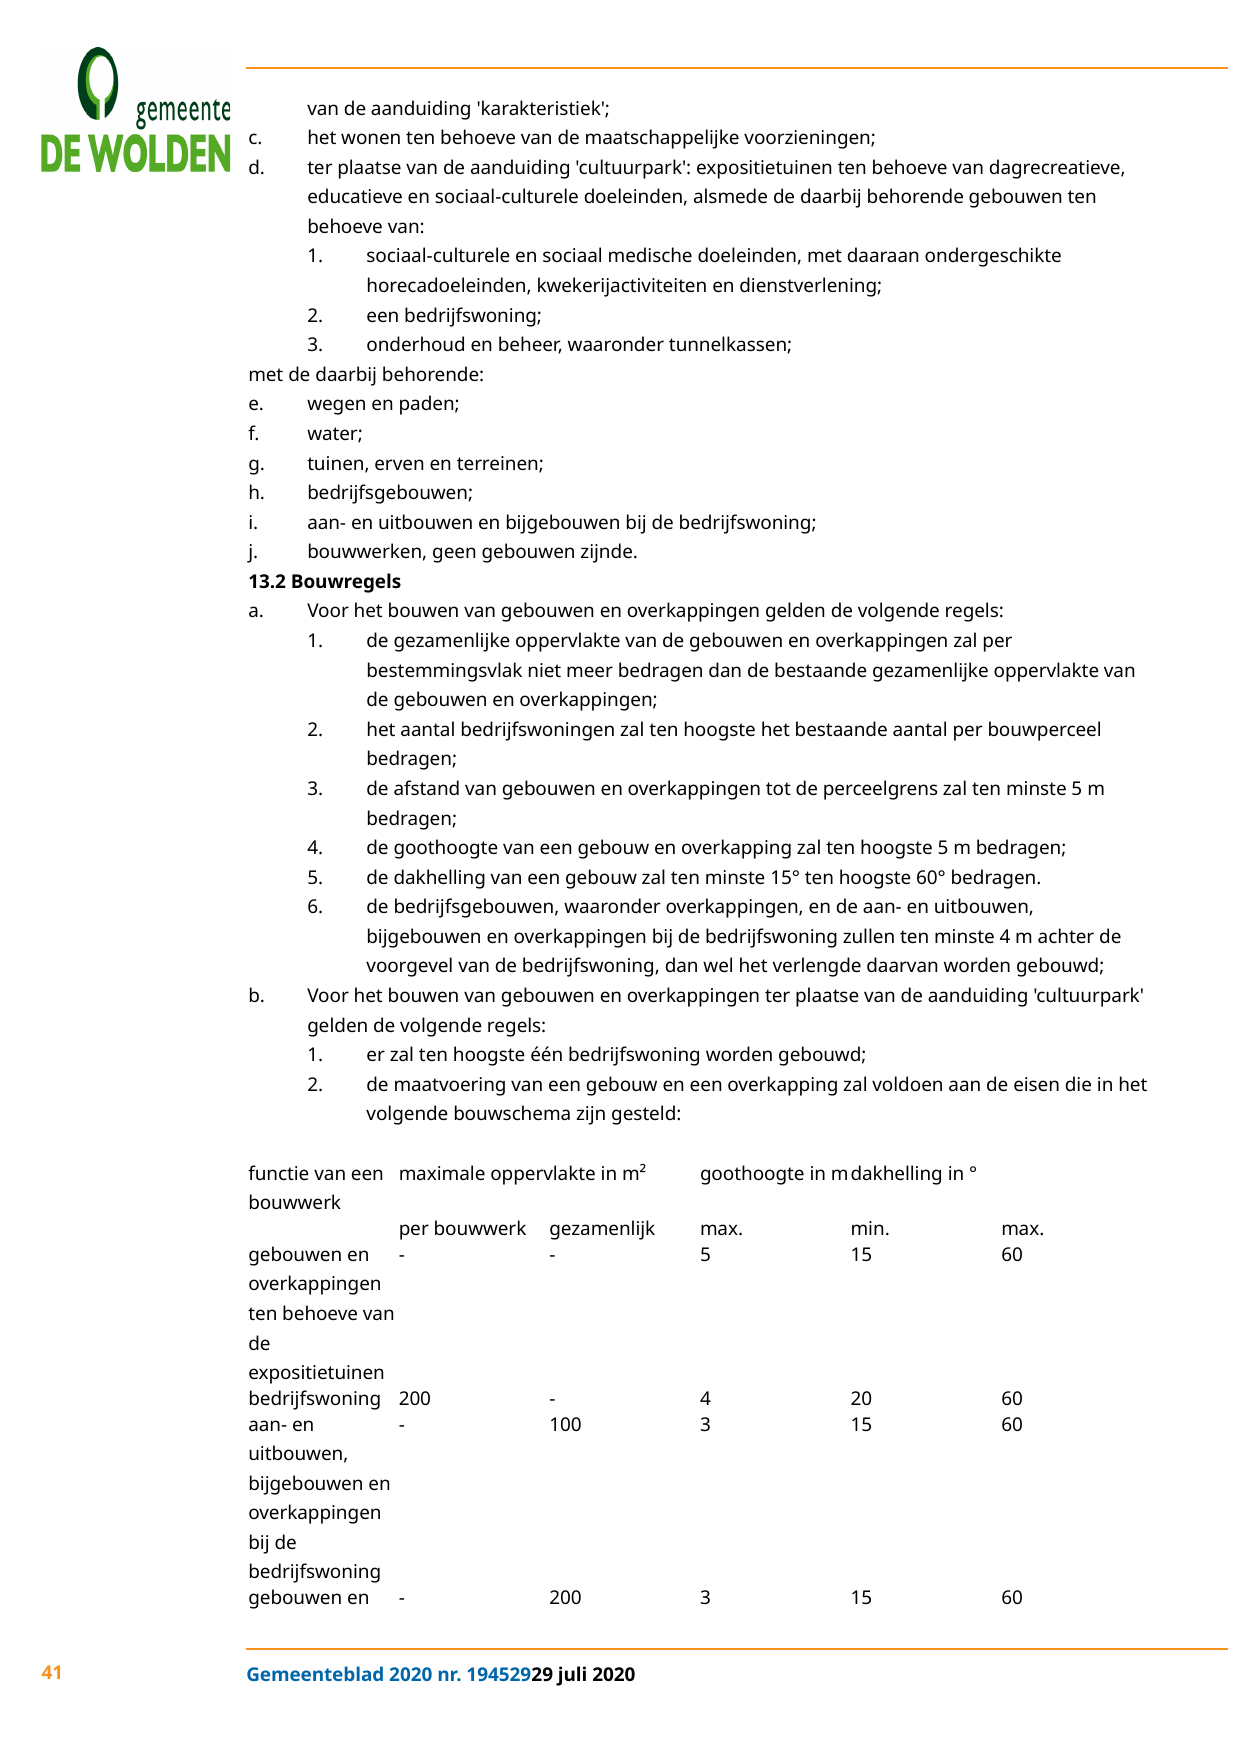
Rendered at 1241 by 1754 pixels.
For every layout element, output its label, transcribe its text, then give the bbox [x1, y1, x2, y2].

list Voor het bouwen van gebouwen en overkappingen gelden de volgende regels: [248, 598, 1152, 623]
table_cell max. [1001, 1215, 1152, 1241]
list ter plaatse van de aanduiding 'cultuurpark': expositietuinen ten behoeve van dagrecreatieve, educatieve en sociaal-culturele doeleinden, alsmede de daarbij behorende gebouwen ten behoeve van: [248, 154, 1152, 239]
table_cell 60 [1001, 1241, 1152, 1385]
table_cell gebouwen en overkappingen ten behoeve van de expositietuinen [248, 1241, 398, 1385]
table_cell 15 [850, 1584, 1001, 1610]
table_cell 4 [700, 1385, 850, 1411]
table_cell 5 [700, 1241, 850, 1385]
table_cell 60 [1001, 1385, 1152, 1411]
table_cell 3 [700, 1584, 850, 1610]
table_cell 60 [1001, 1411, 1152, 1584]
list het wonen ten behoeve van de maatschappelijke voorzieningen; [248, 124, 1152, 150]
table_cell min. [850, 1215, 1001, 1241]
list tuinen, erven en terreinen; [248, 450, 1152, 476]
table_cell - [399, 1241, 549, 1385]
table_cell gebouwen en [248, 1584, 398, 1610]
list er zal ten hoogste één bedrijfswoning worden gebouwd; [307, 1041, 1152, 1067]
list Voor het bouwen van gebouwen en overkappingen ter plaatse van de aanduiding 'cultuurpark' gelden de volgende regels: [248, 982, 1152, 1038]
table_cell 15 [850, 1241, 1001, 1385]
list de afstand van gebouwen en overkappingen tot de perceelgrens zal ten minste 5 m bedragen; [307, 775, 1152, 831]
table_cell bedrijfswoning [248, 1385, 398, 1411]
table_cell - [399, 1411, 549, 1584]
list aan- en uitbouwen en bijgebouwen bij de bedrijfswoning; [248, 509, 1152, 535]
table_cell 15 [850, 1411, 1001, 1584]
table_cell - [549, 1385, 700, 1411]
table_cell gezamenlijk [549, 1215, 700, 1241]
list de dakhelling van een gebouw zal ten minste 15° ten hoogste 60° bedragen. [307, 864, 1152, 890]
table_cell - [549, 1241, 700, 1385]
text 13.2 Bouwregels [248, 568, 1152, 594]
table_cell per bouwwerk [399, 1215, 549, 1241]
table_header functie van een bouwwerk [248, 1160, 398, 1215]
list bedrijfsgebouwen; [248, 479, 1152, 505]
list de maatvoering van een gebouw en een overkapping zal voldoen aan de eisen die in het volgende bouwschema zijn gesteld: [307, 1071, 1152, 1126]
picture [41, 47, 231, 172]
list wegen en paden; [248, 391, 1152, 416]
table_cell [248, 1215, 398, 1241]
table_header dakhelling in ° [850, 1160, 1152, 1215]
table_cell aan- en uitbouwen, bijgebouwen en overkappingen bij de bedrijfswoning [248, 1411, 398, 1584]
list de gezamenlijke oppervlakte van de gebouwen en overkappingen zal per bestemmingsvlak niet meer bedragen dan de bestaande gezamenlijke oppervlakte van de gebouwen en overkappingen; [307, 627, 1152, 712]
table_cell 200 [399, 1385, 549, 1411]
table_header maximale oppervlakte in m² [399, 1160, 700, 1215]
list de goothoogte van een gebouw en overkapping zal ten hoogste 5 m bedragen; [307, 834, 1152, 860]
list sociaal-culturele en sociaal medische doeleinden, met daaraan ondergeschikte horecadoeleinden, kwekerijactiviteiten en dienstverlening; [307, 243, 1152, 298]
list van de aanduiding 'karakteristiek'; [248, 95, 1152, 121]
text met de daarbij behorende: [248, 361, 1152, 387]
table_cell max. [700, 1215, 850, 1241]
table_cell - [399, 1584, 549, 1610]
table_cell 100 [549, 1411, 700, 1584]
list het aantal bedrijfswoningen zal ten hoogste het bestaande aantal per bouwperceel bedragen; [307, 716, 1152, 771]
list de bedrijfsgebouwen, waaronder overkappingen, en de aan- en uitbouwen, bijgebouwen en overkappingen bij de bedrijfswoning zullen ten minste 4 m achter de voorgevel van de bedrijfswoning, dan wel het verlengde daarvan worden gebouwd; [307, 893, 1152, 978]
table_cell 60 [1001, 1584, 1152, 1610]
table_cell 3 [700, 1411, 850, 1584]
table_cell 200 [549, 1584, 700, 1610]
list een bedrijfswoning; [307, 302, 1152, 328]
table_cell 20 [850, 1385, 1001, 1411]
table_header goothoogte in m [700, 1160, 850, 1215]
list bouwwerken, geen gebouwen zijnde. [248, 538, 1152, 564]
list onderhoud en beheer, waaronder tunnelkassen; [307, 331, 1152, 357]
list water; [248, 420, 1152, 446]
